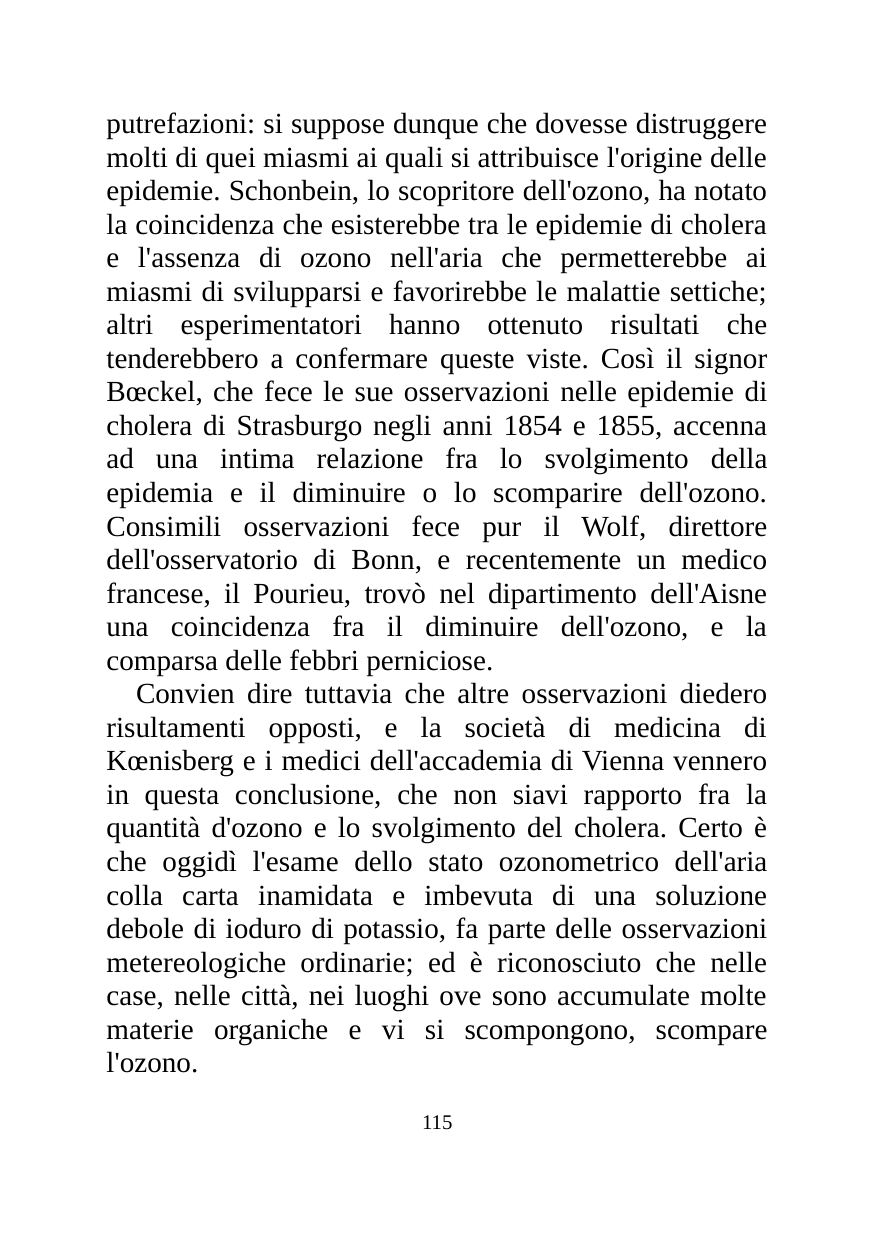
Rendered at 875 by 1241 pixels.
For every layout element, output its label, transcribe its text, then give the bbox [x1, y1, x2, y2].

text Convien dire tuttavia che altre osservazioni diedero risultamenti opposti, e la società di medicina di Kœnisberg e i medici dell'accademia di Vienna vennero in questa conclusione, che non siavi rapporto fra la quantità d'ozono e lo svolgimento del cholera. Certo è che oggidì l'esame dello stato ozonometrico dell'aria colla carta inamidata e imbevuta di una soluzione debole di ioduro di potassio, fa parte delle osservazioni metereologiche ordinarie; ed è riconosciuto che nelle case, nelle città, nei luoghi ove sono accumulate molte materie organiche e vi si scompongono, scompare l'ozono. [106, 676, 768, 1079]
text putrefazioni: si suppose dunque che dovesse distruggere molti di quei miasmi ai quali si attribuisce l'origine delle epidemie. Schonbein, lo scopritore dell'ozono, ha notato la coincidenza che esisterebbe tra le epidemie di cholera e l'assenza di ozono nell'aria che permetterebbe ai miasmi di svilupparsi e favorirebbe le malattie settiche; altri esperimentatori hanno ottenuto risultati che tenderebbero a confermare queste viste. Così il signor Bœckel, che fece le sue osservazioni nelle epidemie di cholera di Strasburgo negli anni 1854 e 1855, accenna ad una intima relazione fra lo svolgimento della epidemia e il diminuire o lo scomparire dell'ozono. Consimili osservazioni fece pur il Wolf, direttore dell'osservatorio di Bonn, e recentemente un medico francese, il Pourieu, trovò nel dipartimento dell'Aisne una coincidenza fra il diminuire dell'ozono, e la comparsa delle febbri perniciose. [106, 106, 768, 676]
